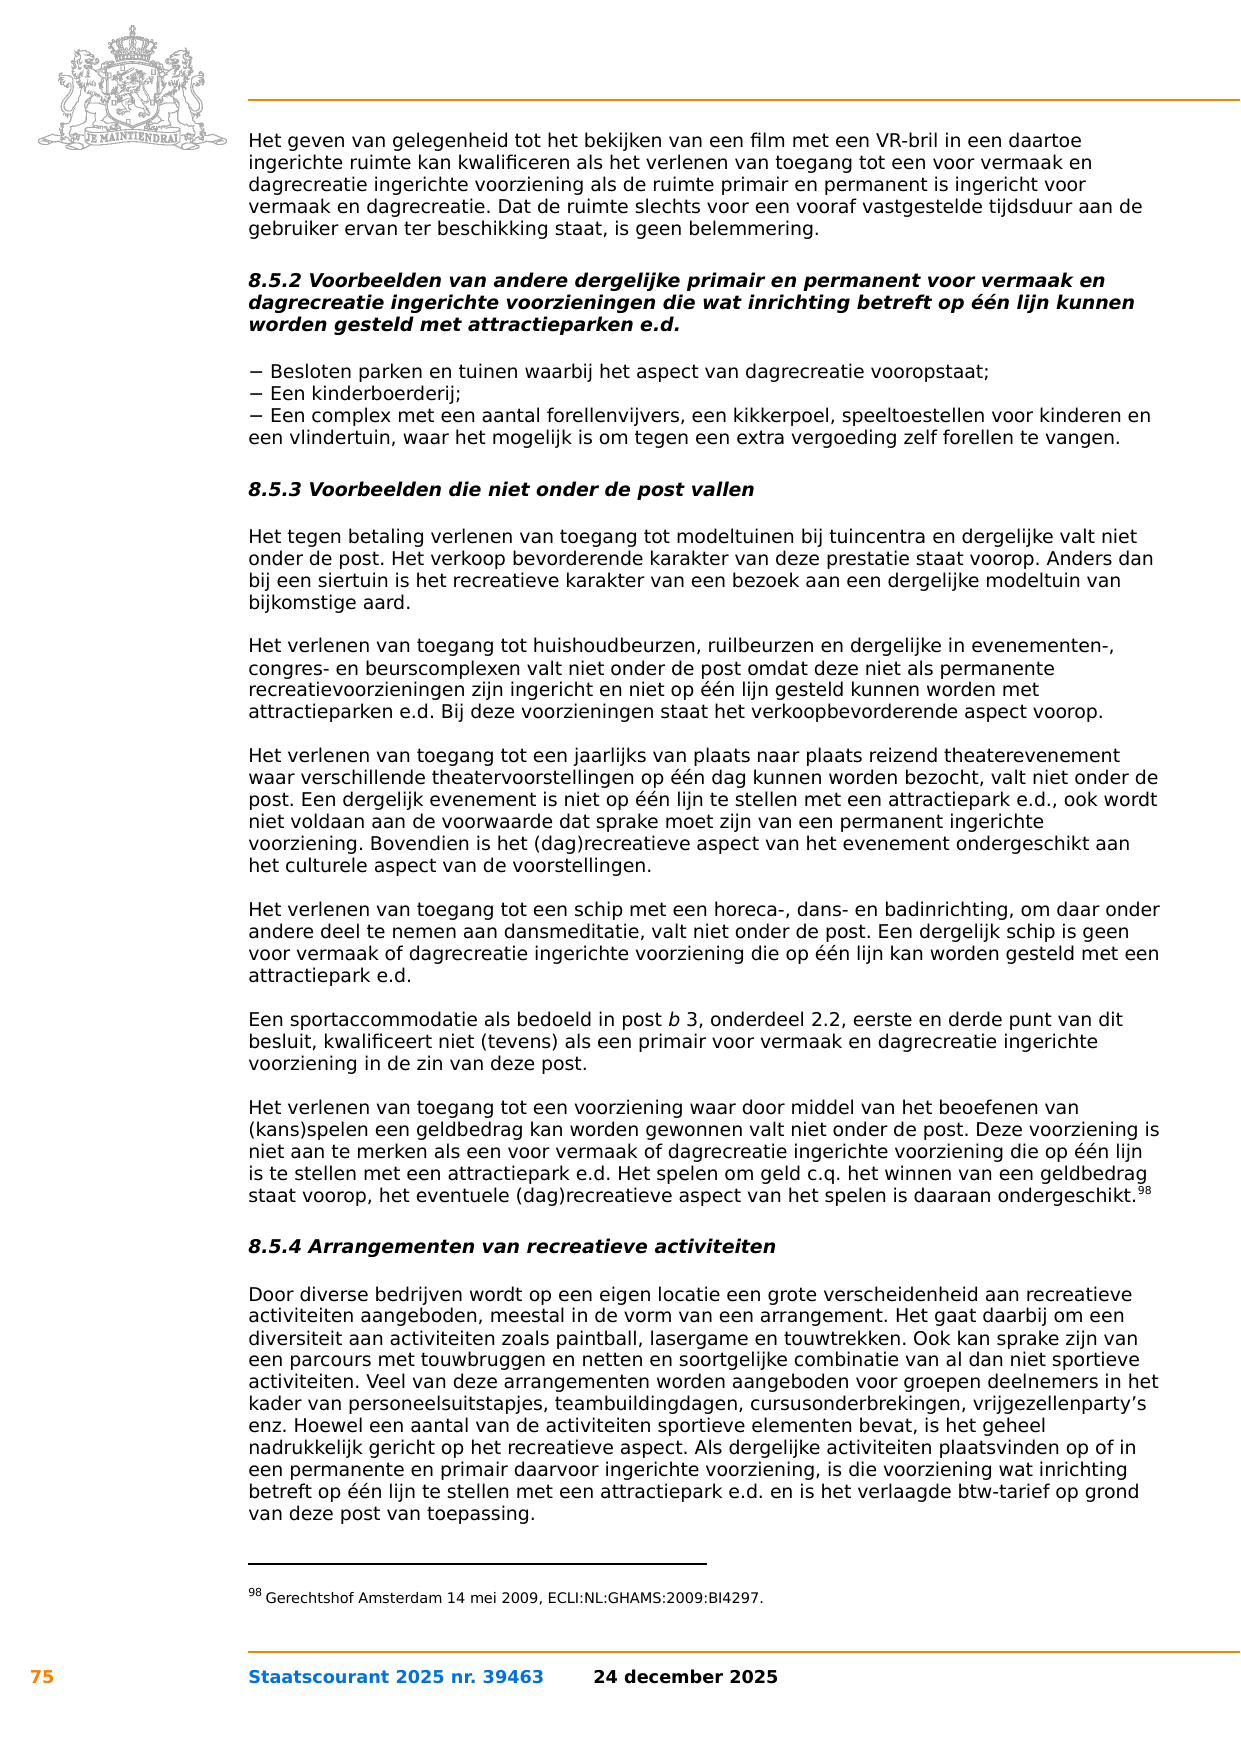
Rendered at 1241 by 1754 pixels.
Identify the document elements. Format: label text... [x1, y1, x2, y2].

text − Een complex met een aantal forellenvijvers, een kikkerpoel, speeltoestellen voor kinderen en een vlindertuin, waar het mogelijk is om tegen een extra vergoeding zelf forellen te vangen. [248, 405, 1163, 449]
text Het verlenen van toegang tot huishoudbeurzen, ruilbeurzen en dergelijke in evenementen-, congres- en beurscomplexen valt niet onder de post omdat deze niet als permanente recreatievoorzieningen zijn ingericht en niet op één lijn gesteld kunnen worden met attractieparken e.d. Bij deze voorzieningen staat het verkoopbevorderende aspect voorop. [248, 635, 1163, 723]
text Het verlenen van toegang tot een voorziening waar door middel van het beoefenen van (kans)spelen een geldbedrag kan worden gewonnen valt niet onder de post. Deze voorziening is niet aan te merken als een voor vermaak of dagrecreatie ingerichte voorziening die op één lijn is te stellen met een attractiepark e.d. Het spelen om geld c.q. het winnen van een geldbedrag staat voorop, het eventuele (dag)recreatieve aspect van het spelen is daaraan ondergeschikt. [248, 1097, 1163, 1206]
subtitle 8.5.4 Arrangementen van recreatieve activiteiten [248, 1236, 1163, 1258]
text Het verlenen van toegang tot een schip met een horeca-, dans- en badinrichting, om daar onder andere deel te nemen aan dansmeditatie, valt niet onder de post. Een dergelijk schip is geen voor vermaak of dagrecreatie ingerichte voorziening die op één lijn kan worden gesteld met een attractiepark e.d. [248, 899, 1163, 987]
text Een sportaccommodatie als bedoeld in post b 3, onderdeel 2.2, eerste en derde punt van dit besluit, kwalificeert niet (tevens) als een primair voor vermaak en dagrecreatie ingerichte voorziening in de zin van deze post. [248, 1009, 1163, 1075]
text − Een kinderboerderij; [248, 383, 1163, 405]
text Door diverse bedrijven wordt op een eigen locatie een grote verscheidenheid aan recreatieve activiteiten aangeboden, meestal in de vorm van een arrangement. Het gaat daarbij om een diversiteit aan activiteiten zoals paintball, lasergame en touwtrekken. Ook kan sprake zijn van een parcours met touwbruggen en netten en soortgelijke combinatie van al dan niet sportieve activiteiten. Veel van deze arrangementen worden aangeboden voor groepen deelnemers in het kader van personeelsuitstapjes, teambuildingdagen, cursusonderbrekingen, vrijgezellenparty’s enz. Hoewel een aantal van de activiteiten sportieve elementen bevat, is het geheel nadrukkelijk gericht op het recreatieve aspect. Als dergelijke activiteiten plaatsvinden op of in een permanente en primair daarvoor ingerichte voorziening, is die voorziening wat inrichting betreft op één lijn te stellen met een attractiepark e.d. en is het verlaagde btw-tarief op grond van deze post van toepassing. [248, 1283, 1163, 1525]
text − Besloten parken en tuinen waarbij het aspect van dagrecreatie vooropstaat; [248, 361, 1163, 383]
text Het tegen betaling verlenen van toegang tot modeltuinen bij tuincentra en dergelijke valt niet onder de post. Het verkoop bevorderende karakter van deze prestatie staat voorop. Anders dan bij een siertuin is het recreatieve karakter van een bezoek aan een dergelijke modeltuin van bijkomstige aard. [248, 526, 1163, 613]
text Het geven van gelegenheid tot het bekijken van een film met een VR-bril in een daartoe ingerichte ruimte kan kwalificeren als het verlenen van toegang tot een voor vermaak en dagrecreatie ingerichte voorziening als de ruimte primair en permanent is ingericht voor vermaak en dagrecreatie. Dat de ruimte slechts voor een vooraf vastgestelde tijdsduur aan de gebruiker ervan ter beschikking staat, is geen belemmering. [248, 130, 1163, 240]
subtitle 8.5.3 Voorbeelden die niet onder de post vallen [248, 479, 1163, 501]
text Het verlenen van toegang tot een jaarlijks van plaats naar plaats reizend theaterevenement waar verschillende theatervoorstellingen op één dag kunnen worden bezocht, valt niet onder de post. Een dergelijk evenement is niet op één lijn te stellen met een attractiepark e.d., ook wordt niet voldaan aan de voorwaarde dat sprake moet zijn van een permanent ingerichte voorziening. Bovendien is het (dag)recreatieve aspect van het evenement ondergeschikt aan het culturele aspect van de voorstellingen. [248, 745, 1163, 877]
text Gerechtshof Amsterdam 14 mei 2009, ECLI:NL:GHAMS:2009:BI4297. [248, 1586, 1163, 1608]
subtitle 8.5.2 Voorbeelden van andere dergelijke primair en permanent voor vermaak en dagrecreatie ingerichte voorzieningen die wat inrichting betreft op één lijn kunnen worden gesteld met attractieparken e.d. [248, 270, 1163, 336]
picture [38, 25, 227, 150]
